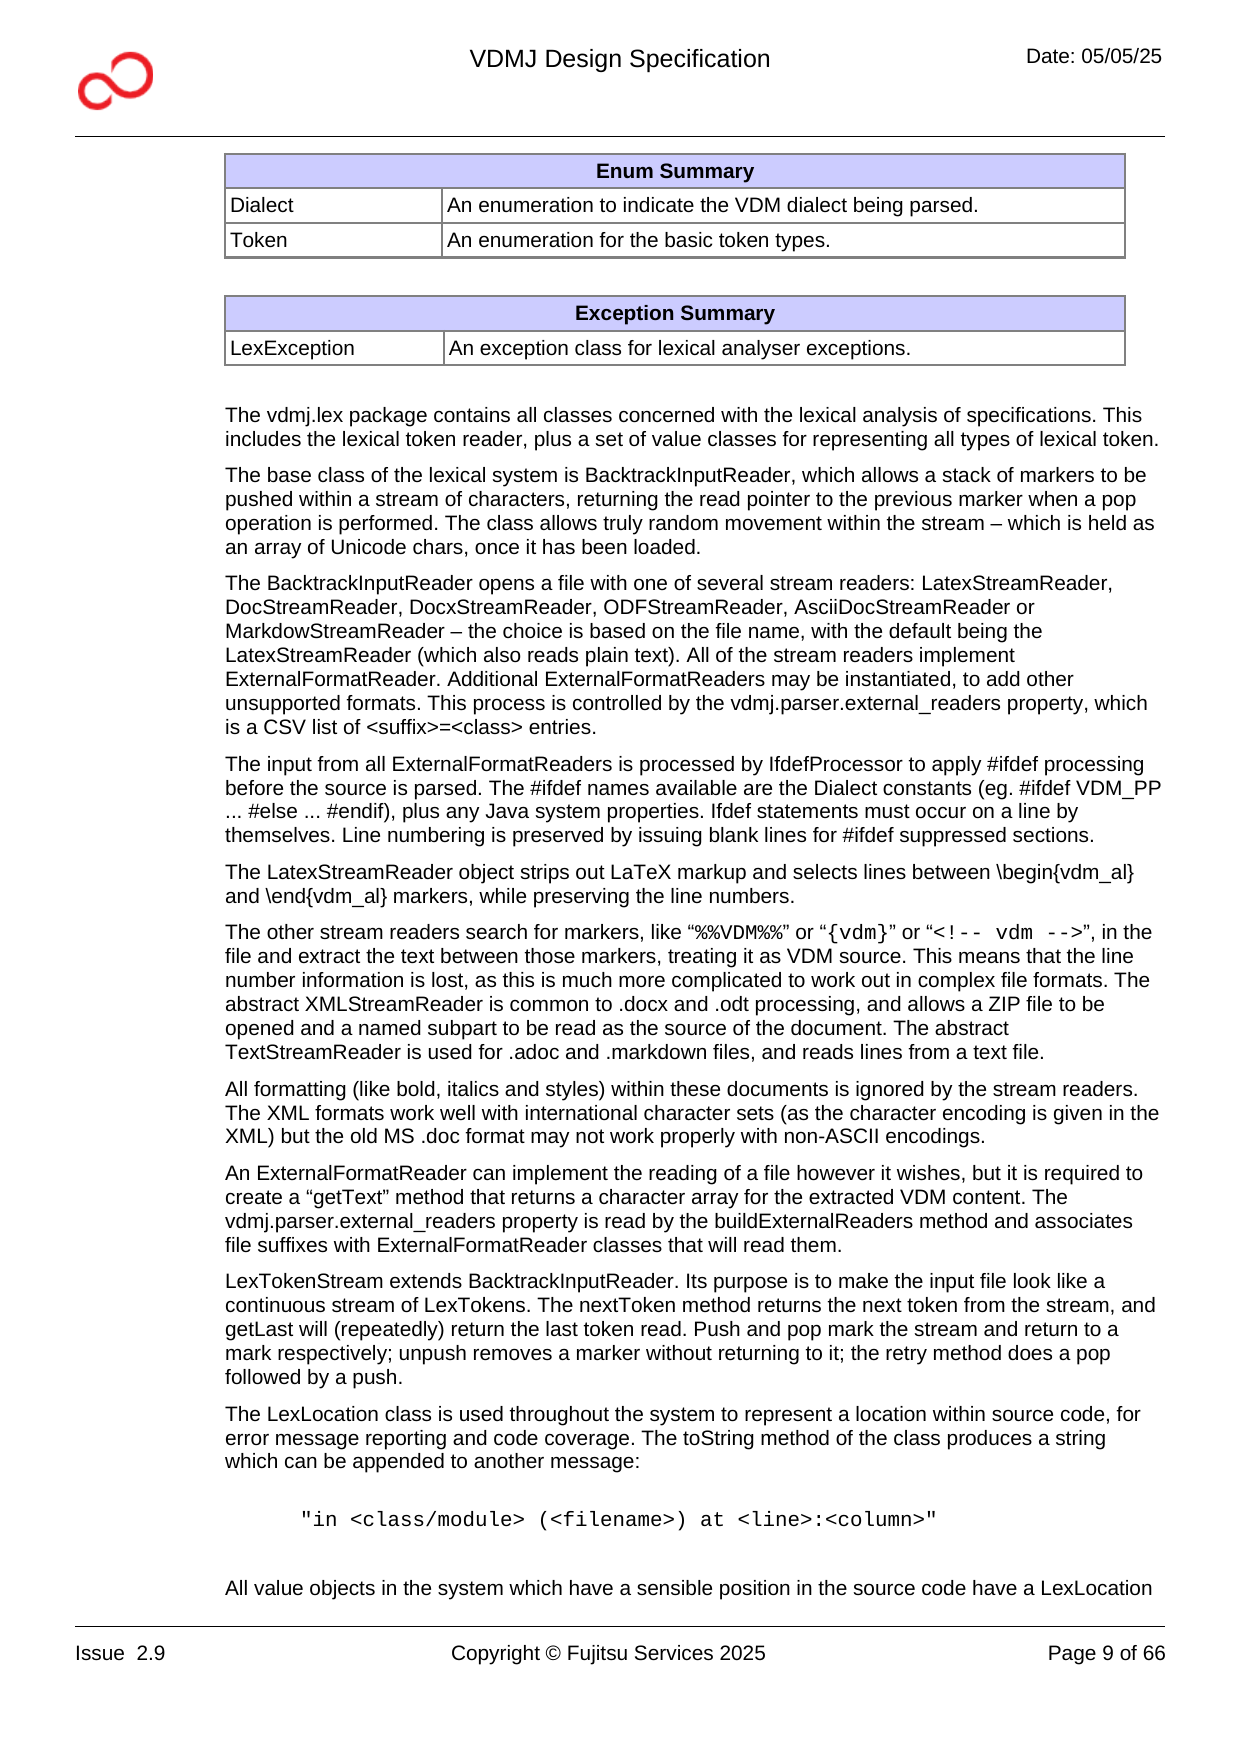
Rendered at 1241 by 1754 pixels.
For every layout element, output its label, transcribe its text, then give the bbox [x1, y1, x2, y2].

text The vdmj.lex package contains all classes concerned with the lexical analysis of specifications. This includes the lexical token reader, plus a set of value classes for representing all types of lexical token. [225, 403, 1165, 451]
text The other stream readers search for markers, like “%%VDM%%” or “{vdm}” or “<!-- vdm -->”, in the file and extract the text between those markers, treating it as VDM source. This means that the line number information is lost, as this is much more complicated to work out in complex file formats. The abstract XMLStreamReader is common to .docx and .odt processing, and allows a ZIP file to be opened and a named subpart to be read as the source of the document. The abstract TextStreamReader is used for .adoc and .markdown files, and reads lines from a text file. [225, 921, 1165, 1064]
text All formatting (like bold, italics and styles) within these documents is ignored by the stream readers. The XML formats work well with international character sets (as the character encoding is given in the XML) but the old MS .doc format may not work properly with non-ASCII encodings. [225, 1077, 1165, 1149]
table_cell An enumeration for the basic token types. [443, 224, 1124, 256]
table_cell Dialect [226, 189, 441, 222]
text An ExternalFormatReader can implement the reading of a file however it wishes, but it is required to create a “getText” method that returns a character array for the extracted VDM content. The vdmj.parser.external_readers property is read by the buildExternalReaders method and associates file suffixes with ExternalFormatReader classes that will read them. [225, 1161, 1165, 1257]
text The BacktrackInputReader opens a file with one of several stream readers: LatexStreamReader, DocStreamReader, DocxStreamReader, ODFStreamReader, AsciiDocStreamReader or MarkdowStreamReader – the choice is based on the file name, with the default being the LatexStreamReader (which also reads plain text). All of the stream readers implement ExternalFormatReader. Additional ExternalFormatReaders may be instantiated, to add other unsupported formats. This process is controlled by the vdmj.parser.external_readers property, which is a CSV list of <suffix>=<class> entries. [225, 572, 1165, 739]
table_header Exception Summary [226, 297, 1124, 330]
text "in <class/module> (<filename>) at <line>:<column>" [225, 1509, 1165, 1531]
text The base class of the lexical system is BacktrackInputReader, which allows a stack of markers to be pushed within a stream of characters, returning the read pointer to the previous marker when a pop operation is performed. The class allows truly random movement within the stream – which is held as an array of Unicode chars, once it has been loaded. [225, 463, 1165, 559]
picture [78, 44, 153, 120]
table_header Enum Summary [226, 155, 1124, 187]
table_cell Token [226, 224, 441, 256]
text The input from all ExternalFormatReaders is processed by IfdefProcessor to apply #ifdef processing before the source is parsed. The #ifdef names available are the Dialect constants (eg. #ifdef VDM_PP ... #else ... #endif), plus any Java system properties. Ifdef statements must occur on a line by themselves. Line numbering is preserved by issuing blank lines for #ifdef suppressed sections. [225, 752, 1165, 848]
text LexTokenStream extends BacktrackInputReader. Its purpose is to make the input file look like a continuous stream of LexTokens. The nextToken method returns the next token from the stream, and getLast will (repeatedly) return the last token read. Push and pop mark the stream and return to a mark respectively; unpush removes a marker without returning to it; the retry method does a pop followed by a push. [225, 1269, 1165, 1389]
table_cell An enumeration to indicate the VDM dialect being parsed. [443, 189, 1124, 222]
table_cell An exception class for lexical analyser exceptions. [445, 332, 1124, 364]
text All value objects in the system which have a sensible position in the source code have a LexLocation [225, 1576, 1165, 1600]
text The LatexStreamReader object strips out LaTeX markup and selects lines between \begin{vdm_al} and \end{vdm_al} markers, while preserving the line numbers. [225, 860, 1165, 908]
table_cell LexException [226, 332, 443, 364]
text The LexLocation class is used throughout the system to represent a location within source code, for error message reporting and code coverage. The toString method of the class produces a string which can be appended to another message: [225, 1402, 1165, 1474]
